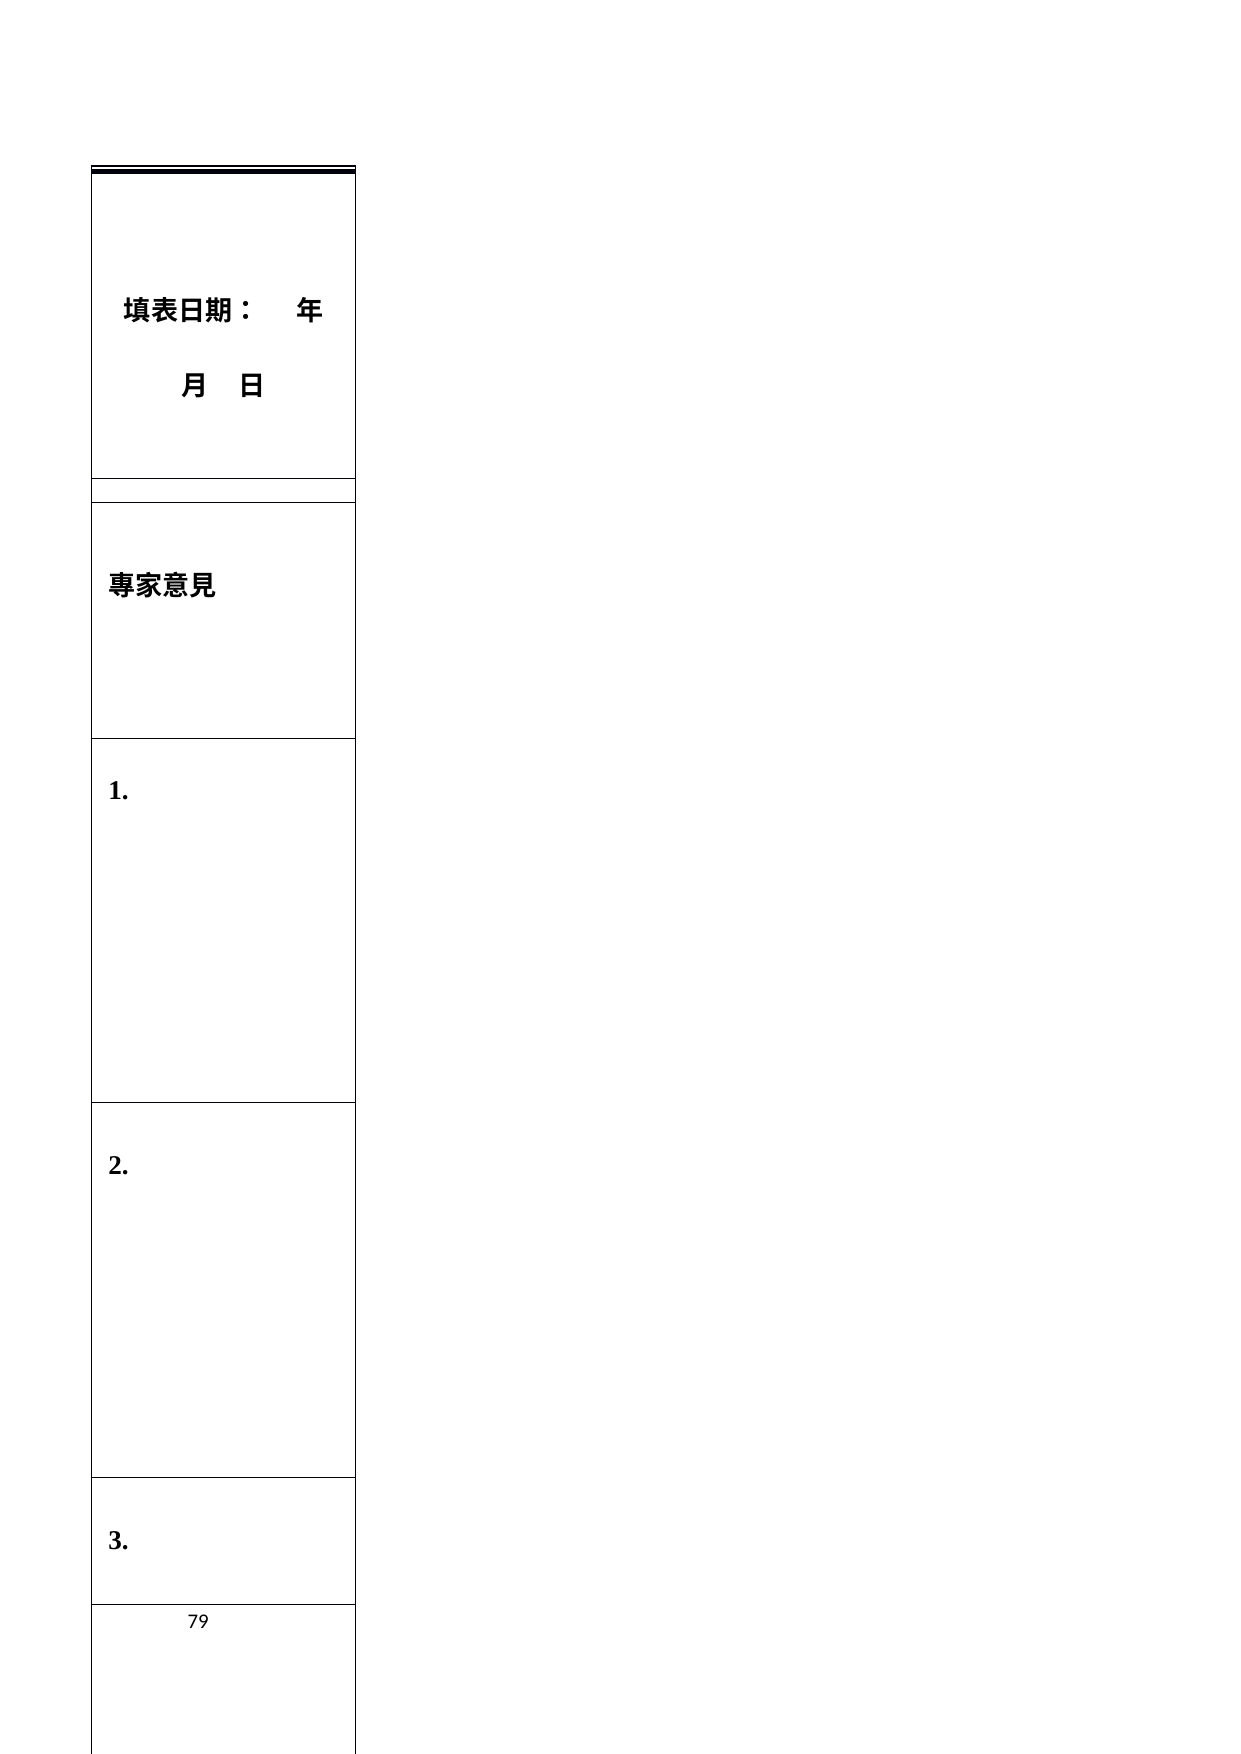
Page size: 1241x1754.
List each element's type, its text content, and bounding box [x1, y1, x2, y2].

table_cell 2. [92, 1103, 355, 1477]
table_cell 1. [92, 739, 355, 1102]
table_header 專家意見 [92, 503, 355, 738]
table_header 填表日期： 年 月 日 [92, 174, 355, 477]
table_cell [92, 479, 355, 502]
table_cell 3. [92, 1478, 355, 1604]
